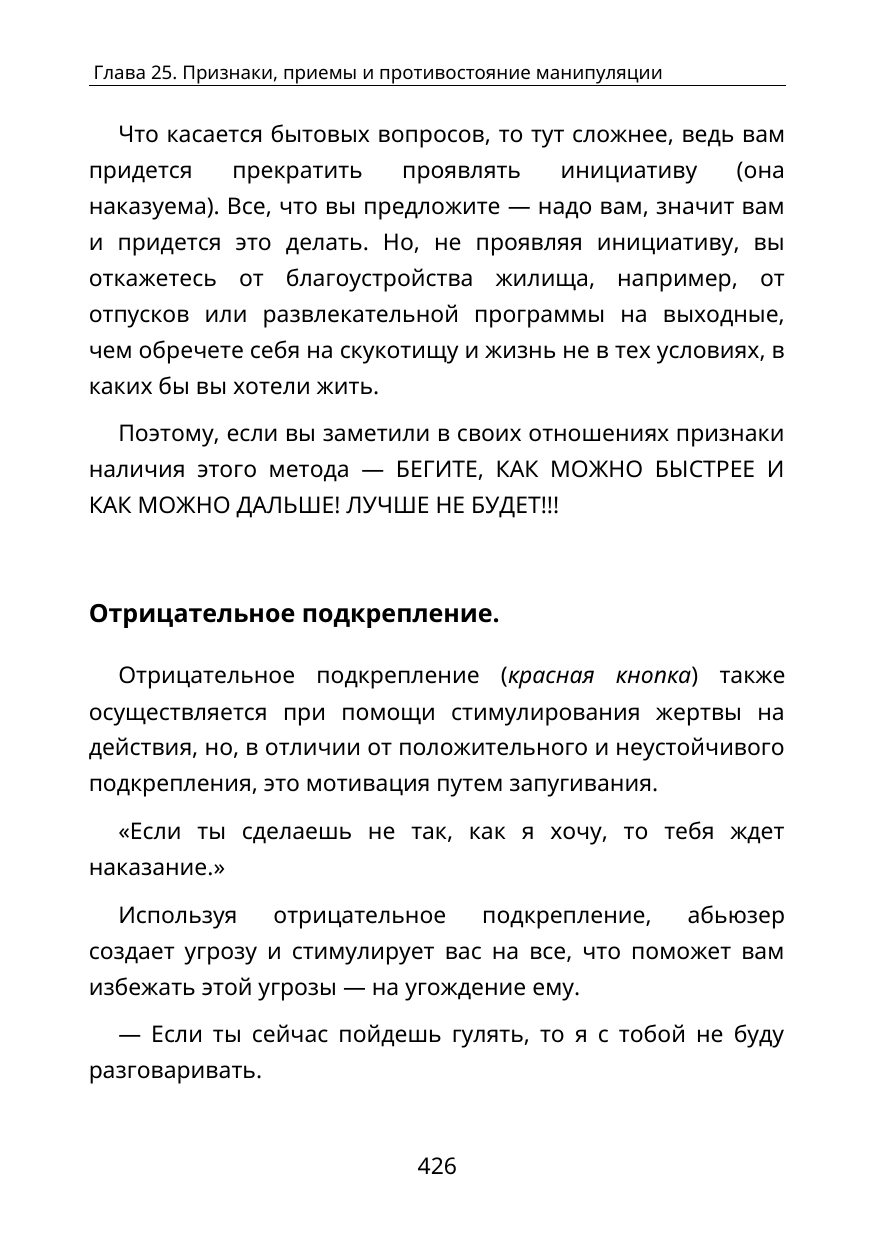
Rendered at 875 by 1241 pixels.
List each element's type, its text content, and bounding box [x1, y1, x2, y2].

text Поэтому, если вы заметили в своих отношениях признаки наличия этого метода — БЕГИТЕ, КАК МОЖНО БЫСТРЕЕ И КАК МОЖНО ДАЛЬШЕ! ЛУЧШЕ НЕ БУДЕТ!!! [88, 417, 786, 520]
subtitle Отрицательное подкрепление. [88, 596, 786, 630]
text Что касается бытовых вопросов, то тут сложнее, ведь вам придется прекратить проявлять инициативу (она наказуема). Все, что вы предложите — надо вам, значит вам и придется это делать. Но, не проявляя инициативу, вы откажетесь от благоустройства жилища, например, от отпусков или развлекательной программы на выходные, чем обречете себя на скукотищу и жизнь не в тех условиях, в каких бы вы хотели жить. [88, 118, 786, 401]
text — Если ты сейчас пойдешь гулять, то я с тобой не буду разговаривать. [88, 1018, 786, 1085]
text «Если ты сделаешь не так, как я хочу, то тебя ждет наказание.» [88, 815, 786, 882]
text Используя отрицательное подкрепление, абьюзер создает угрозу и стимулирует вас на все, что поможет вам избежать этой угрозы — на угождение ему. [88, 899, 786, 1002]
text Отрицательное подкрепление (красная кнопка) также осуществляется при помощи стимулирования жертвы на действия, но, в отличии от положительного и неустойчивого подкрепления, это мотивация путем запугивания. [88, 659, 786, 798]
